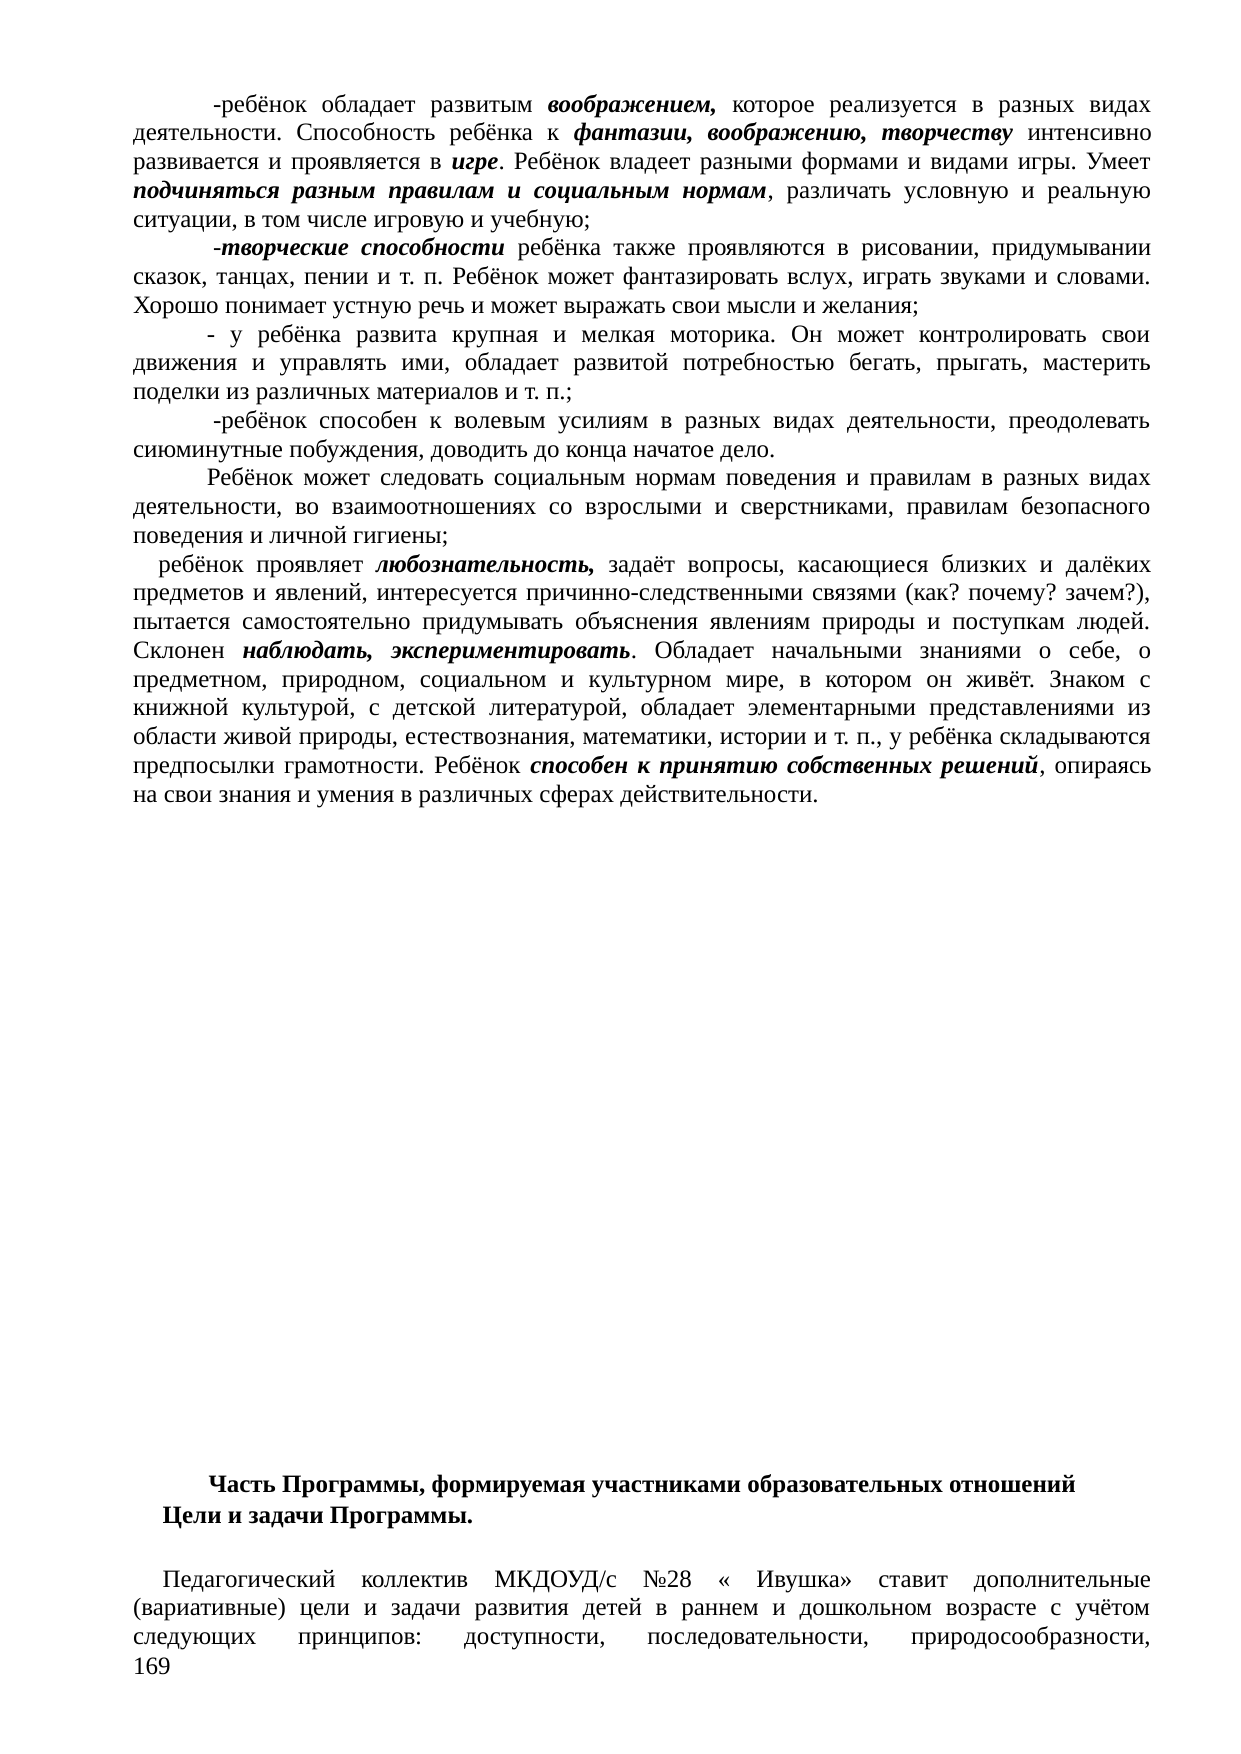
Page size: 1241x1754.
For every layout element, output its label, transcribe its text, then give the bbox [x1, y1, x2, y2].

text - у ребёнка развита крупная и мелкая моторика. Он может контролировать свои движения и управлять ими, обладает развитой потребностью бегать, прыгать, мастерить поделки из различных материалов и т. п.; [133, 319, 1152, 405]
text -творческие способности ребёнка также проявляются в рисовании, придумывании сказок, танцах, пении и т. п. Ребёнок может фантазировать вслух, играть звуками и словами. Хорошо понимает устную речь и может выражать свои мысли и желания; [133, 232, 1152, 319]
text Педагогический коллектив МКДОУД/с №28 « Ивушка» ставит дополнительные (вариативные) цели и задачи развития детей в раннем и дошкольном возрасте с учётом следующих принципов: доступности, последовательности, природосообразности, [133, 1564, 1152, 1650]
text Часть Программы, формируемая участниками образовательных отношений [133, 1469, 1152, 1497]
text Цели и задачи Программы. [133, 1500, 1152, 1529]
text -ребёнок способен к волевым усилиям в разных видах деятельности, преодолевать сиюминутные побуждения, доводить до конца начатое дело. [133, 405, 1152, 462]
text ребёнок проявляет любознательность, задаёт вопросы, касающиеся близких и далёких предметов и явлений, интересуется причинно-следственными связями (как? почему? зачем?), пытается самостоятельно придумывать объяснения явлениям природы и поступкам людей. Склонен наблюдать, экспериментировать. Обладает начальными знаниями о себе, о предметном, природном, социальном и культурном мире, в котором он живёт. Знаком с книжной культурой, с детской литературой, обладает элементарными представлениями из области живой природы, естествознания, математики, истории и т. п., у ребёнка складываются предпосылки грамотности. Ребёнок способен к принятию собственных решений, опираясь на свои знания и умения в различных сферах действительности. [133, 549, 1152, 807]
text Ребёнок может следовать социальным нормам поведения и правилам в разных видах деятельности, во взаимоотношениях со взрослыми и сверстниками, правилам безопасного поведения и личной гигиены; [133, 462, 1152, 549]
text -ребёнок обладает развитым воображением, которое реализуется в разных видах деятельности. Способность ребёнка к фантазии, воображению, творчеству интенсивно развивается и проявляется в игре. Ребёнок владеет разными формами и видами игры. Умеет подчиняться разным правилам и социальным нормам, различать условную и реальную ситуации, в том числе игровую и учебную; [133, 89, 1152, 232]
